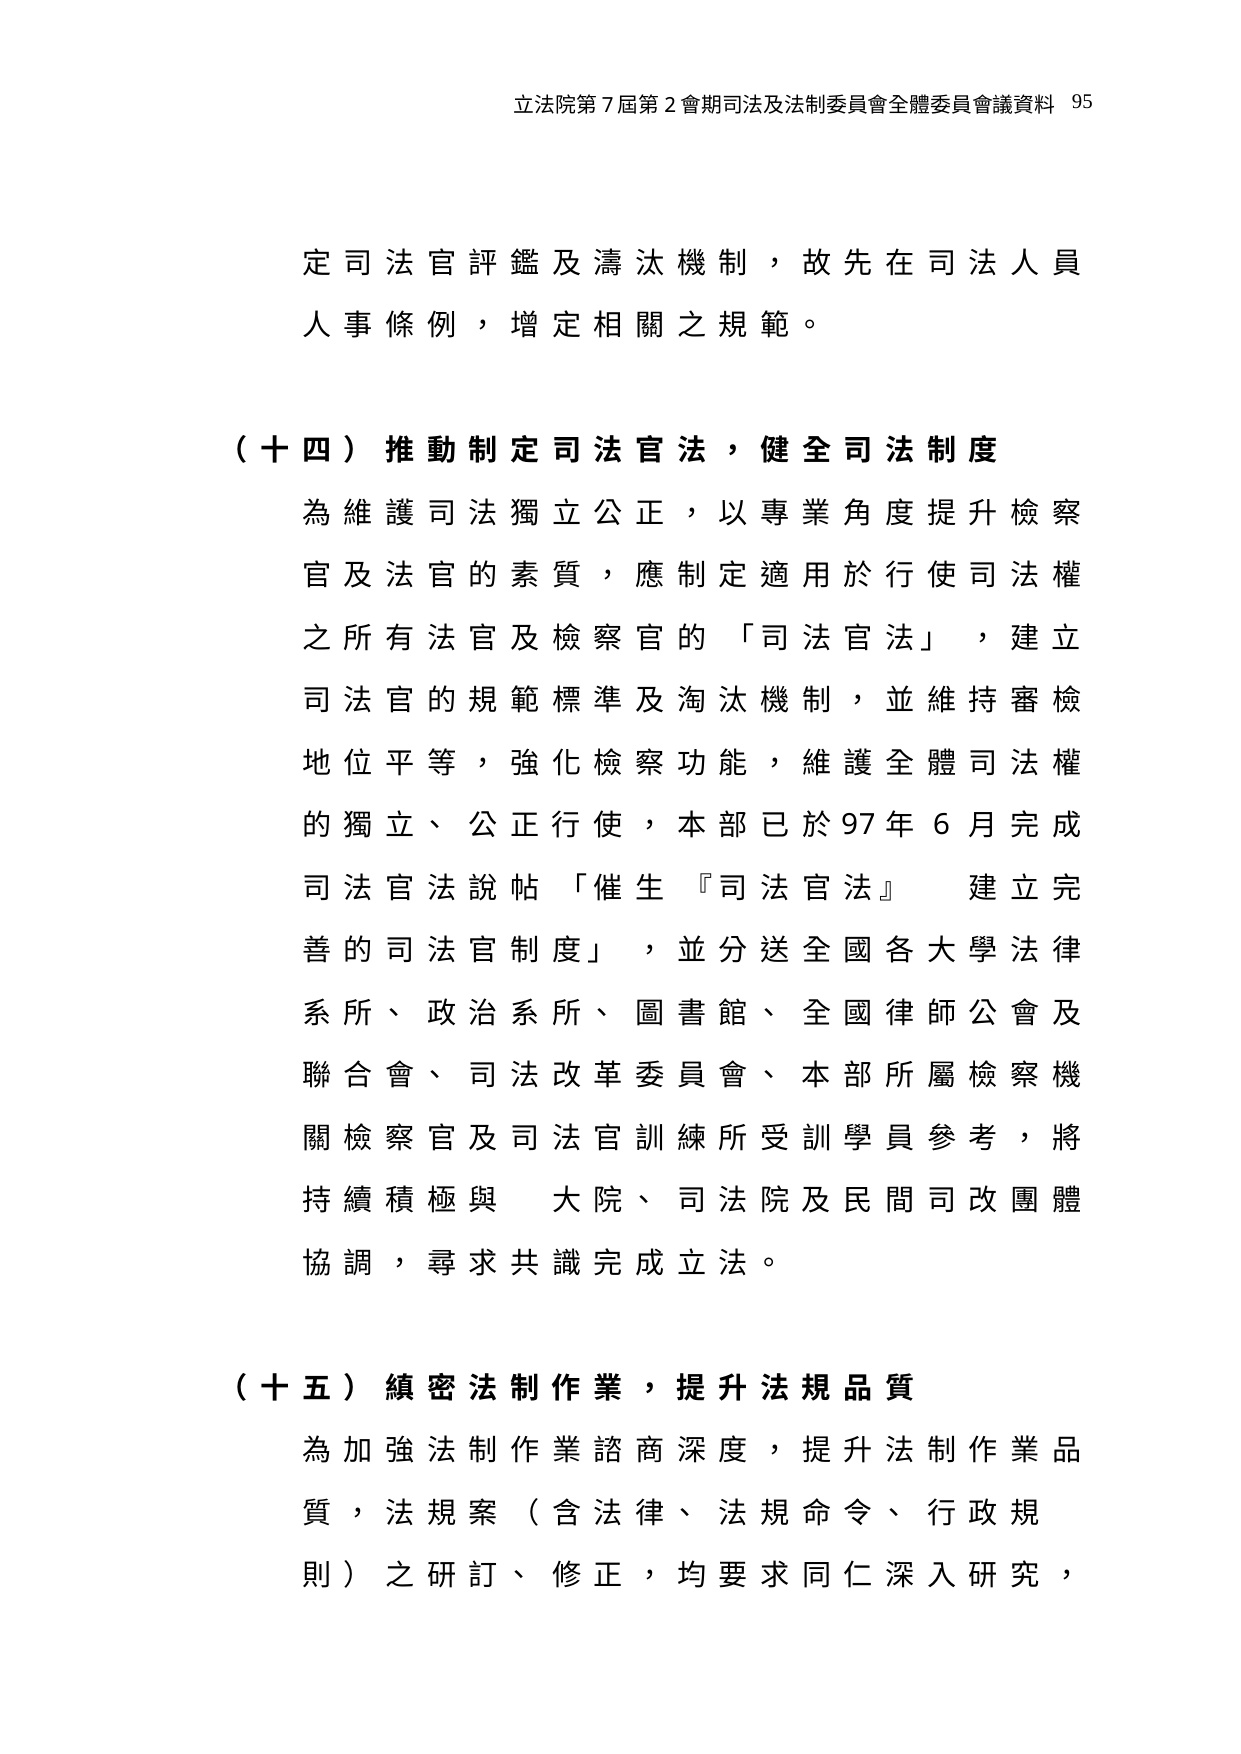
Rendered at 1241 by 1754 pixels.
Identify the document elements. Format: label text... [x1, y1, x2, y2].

text 為加強法制作業諮商深度，提升法制作業品質，法規案（含法律、法規命令、行政規則）之研訂、修正，均要求同仁深入研究， [287, 1406, 1087, 1594]
text 為維護司法獨立公正，以專業角度提升檢察官及法官的素質，應制定適用於行使司法權之所有法官及檢察官的「司法官法」，建立司法官的規範標準及淘汰機制，並維持審檢地位平等，強化檢察功能，維護全體司法權的獨立、公正行使，本部已於97年6月完成司法官法說帖「催生『司法官法』 建立完善的司法官制度」，並分送全國各大學法律系所、政治系所、圖書館、全國律師公會及聯合會、司法改革委員會、本部所屬檢察機關檢察官及司法官訓練所受訓學員參考，將持續積極與 大院、司法院及民間司改團體協調，尋求共識完成立法。 [287, 469, 1087, 1281]
text （十五）縝密法制作業，提升法規品質 [171, 1344, 1087, 1406]
text 定司法官評鑑及濤汰機制，故先在司法人員人事條例，增定相關之規範。 [287, 219, 1087, 344]
text （十四）推動制定司法官法，健全司法制度 [171, 406, 1087, 469]
